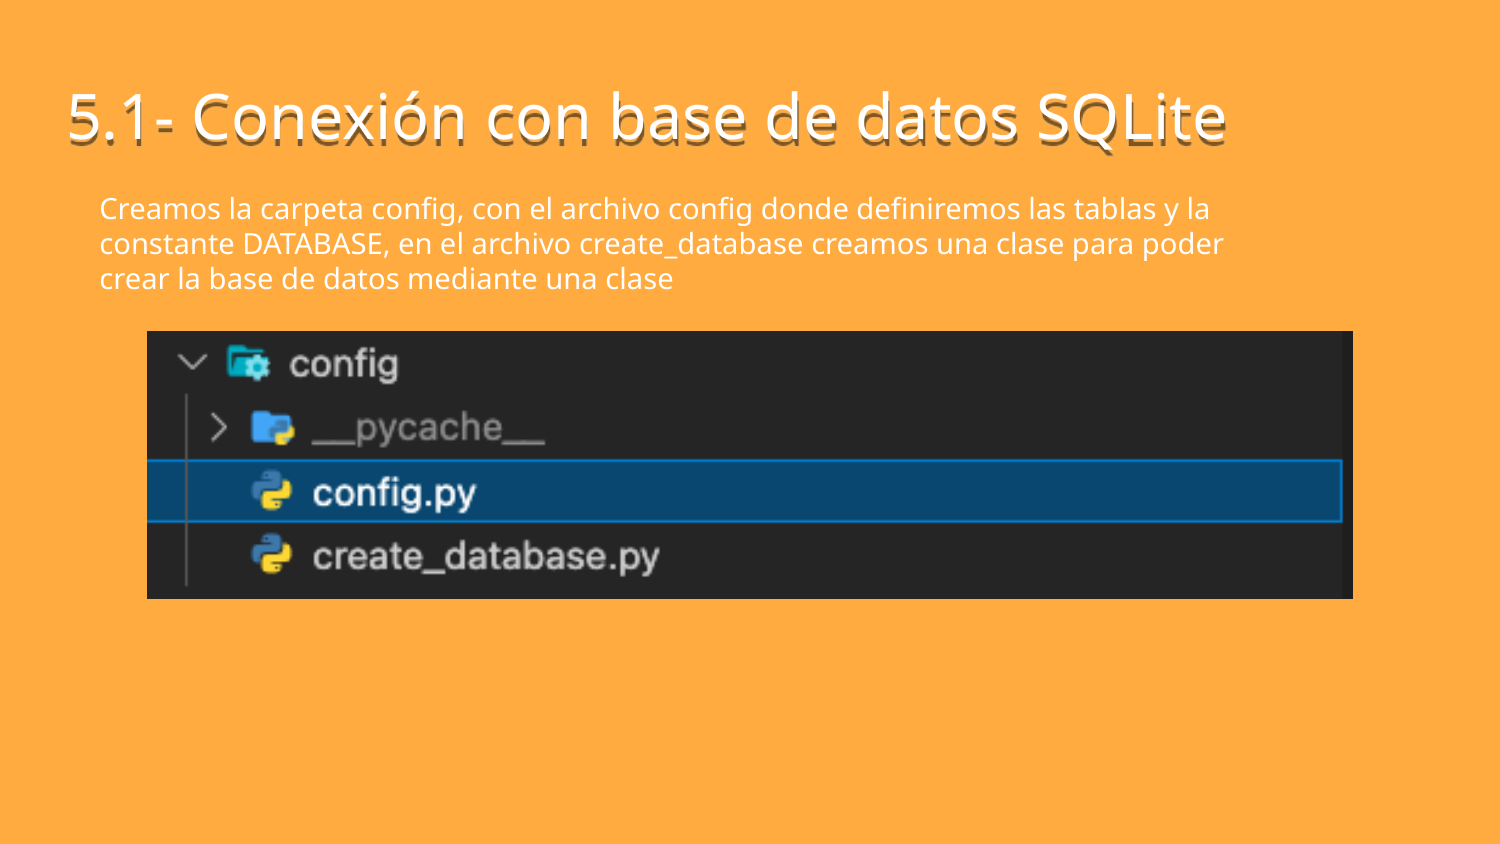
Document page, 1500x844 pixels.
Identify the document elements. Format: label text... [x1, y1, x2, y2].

picture [147, 331, 1353, 599]
title 5.1- Conexión con base de datos SQLite [51, 61, 1449, 156]
text_box Creamos la carpeta config, con el archivo config donde definiremos las tablas y la constante DATABASE, en el archivo create_database creamos una clase para poder crear la base de datos mediante una clase [84, 175, 1289, 311]
list [51, 189, 1449, 750]
